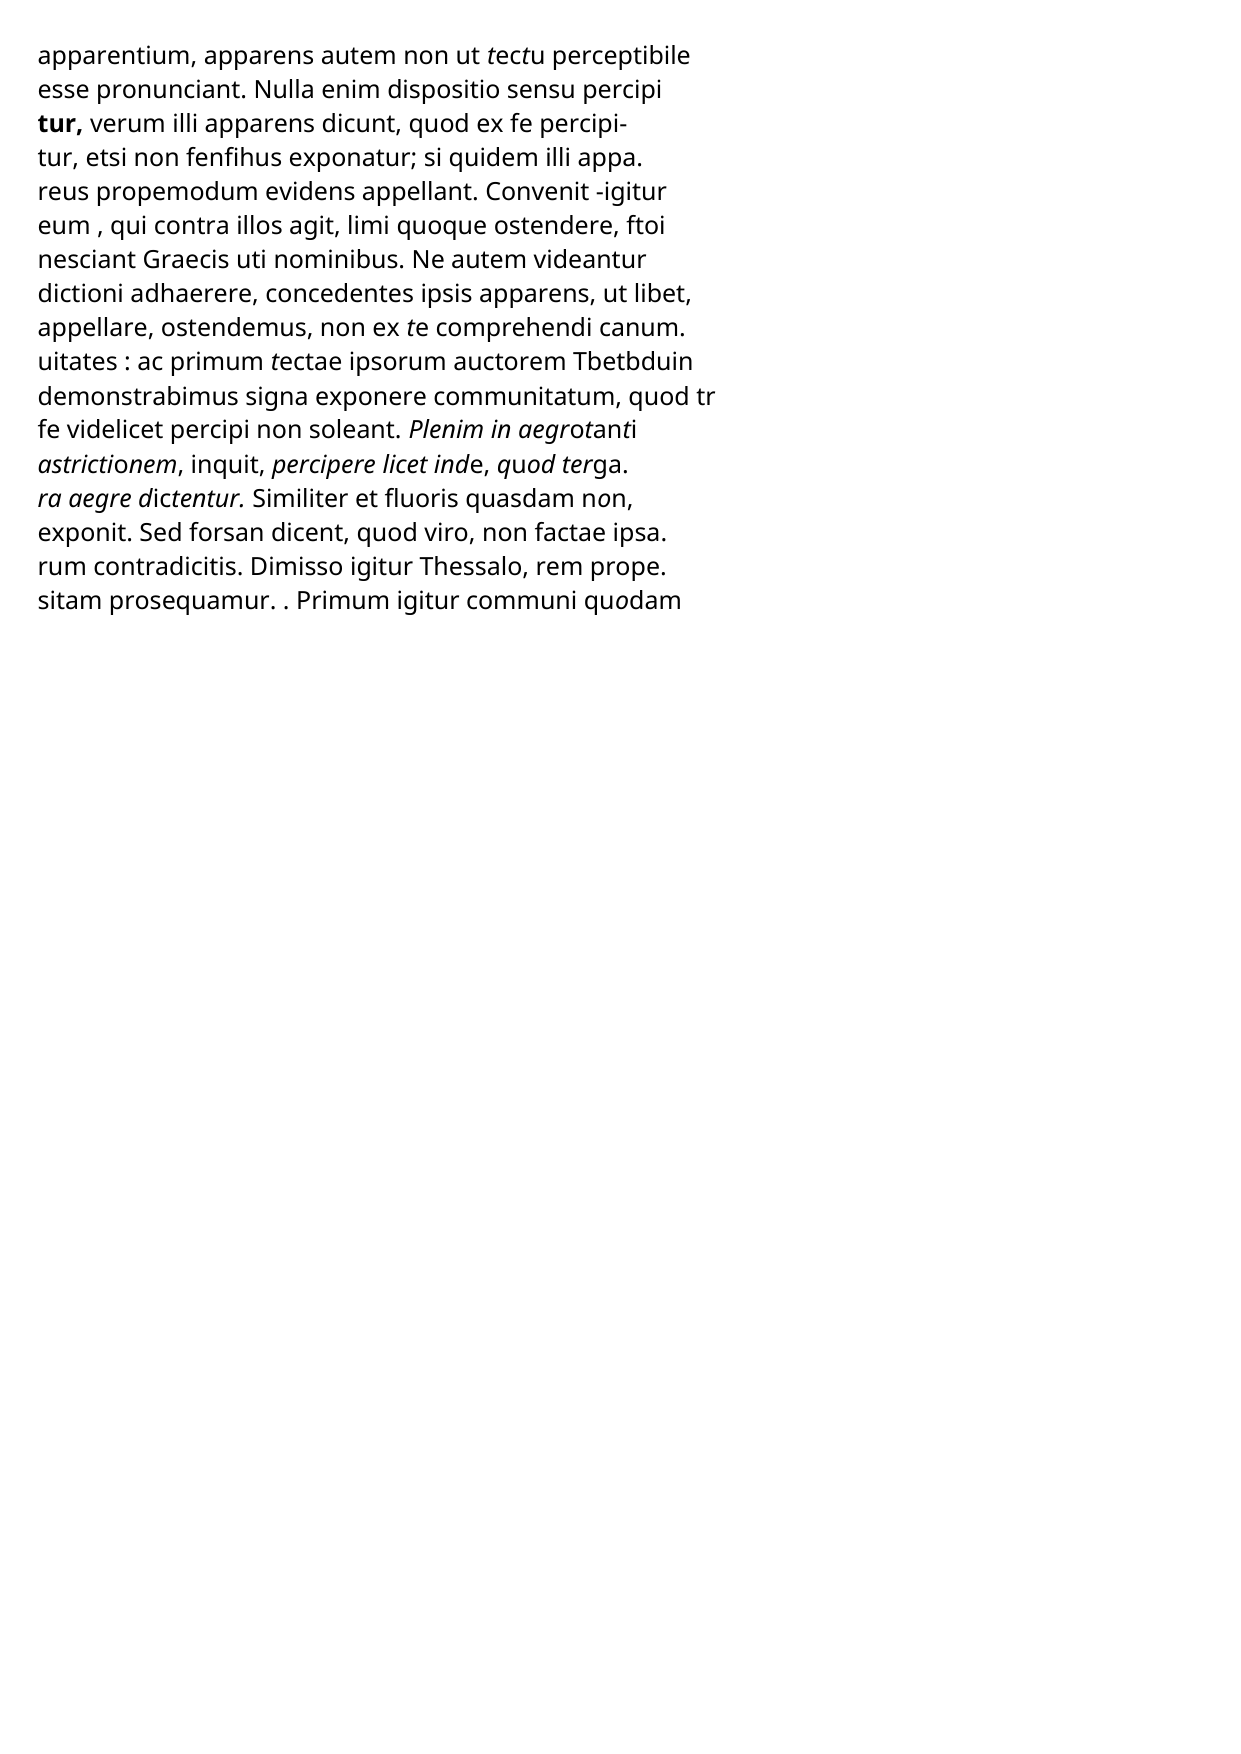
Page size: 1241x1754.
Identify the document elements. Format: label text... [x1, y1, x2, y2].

text apparentium, apparens autem non ut tectu perceptibile esse pronunciant. Nulla enim dispositio sensu percipi tur, verum illi apparens dicunt, quod ex fe percipi- tur, etsi non fenfihus exponatur; si quidem illi appa. reus propemodum evidens appellant. Convenit -igitur eum , qui contra illos agit, limi quoque ostendere, ftoi nesciant Graecis uti nominibus. Ne autem videantur dictioni adhaerere, concedentes ipsis apparens, ut libet, appellare, ostendemus, non ex te comprehendi canum. uitates : ac primum tectae ipsorum auctorem Tbetbduin demonstrabimus signa exponere communitatum, quod tr fe videlicet percipi non soleant. Plenim in aegrotanti astrictionem, inquit, percipere licet inde, quod terga. ra aegre dictentur. Similiter et fluoris quasdam non, exponit. Sed forsan dicent, quod viro, non factae ipsa. rum contradicitis. Dimisso igitur Thessalo, rem prope. sitam prosequamur. . Primum igitur communi quodam [37, 37, 1203, 617]
